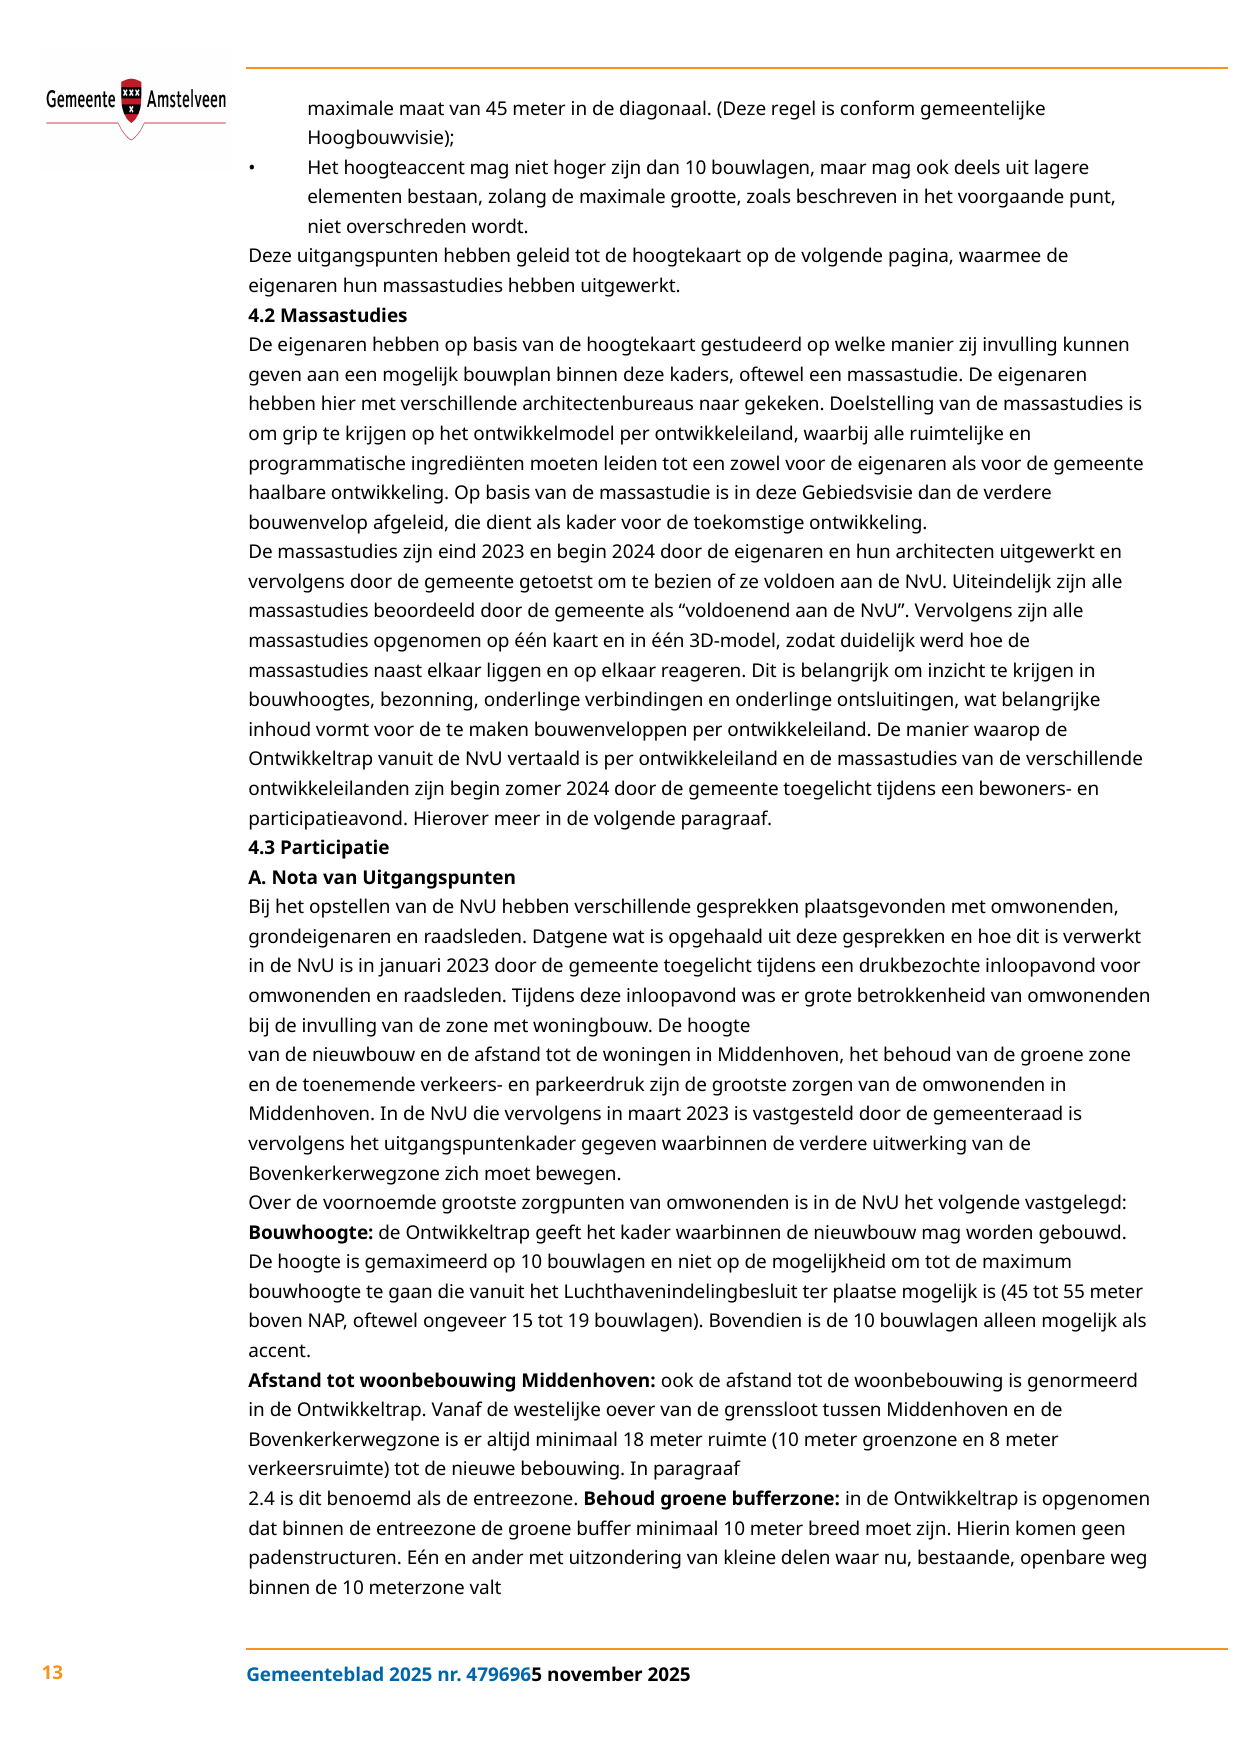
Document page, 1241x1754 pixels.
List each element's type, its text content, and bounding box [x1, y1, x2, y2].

picture [41, 47, 231, 172]
text A. Nota van Uitgangspunten [248, 864, 1152, 890]
text Bouwhoogte: de Ontwikkeltrap geeft het kader waarbinnen de nieuwbouw mag worden gebouwd. De hoogte is gemaximeerd op 10 bouwlagen en niet op de mogelijkheid om tot de maximum bouwhoogte te gaan die vanuit het Luchthavenindelingbesluit ter plaatse mogelijk is (45 tot 55 meter boven NAP, oftewel ongeveer 15 tot 19 bouwlagen). Bovendien is de 10 bouwlagen alleen mogelijk als accent. [248, 1219, 1152, 1363]
text Bij het opstellen van de NvU hebben verschillende gesprekken plaatsgevonden met omwonenden, grondeigenaren en raadsleden. Datgene wat is opgehaald uit deze gesprekken en hoe dit is verwerkt in de NvU is in januari 2023 door de gemeente toegelicht tijdens een drukbezochte inloopavond voor omwonenden en raadsleden. Tijdens deze inloopavond was er grote betrokkenheid van omwonenden bij de invulling van de zone met woningbouw. De hoogte [248, 893, 1152, 1038]
text van de nieuwbouw en de afstand tot de woningen in Middenhoven, het behoud van de groene zone en de toenemende verkeers- en parkeerdruk zijn de grootste zorgen van de omwonenden in Middenhoven. In de NvU die vervolgens in maart 2023 is vastgesteld door de gemeenteraad is vervolgens het uitgangspuntenkader gegeven waarbinnen de verdere uitwerking van de Bovenkerkerwegzone zich moet bewegen. [248, 1041, 1152, 1186]
text 4.2 Massastudies [248, 302, 1152, 328]
text De eigenaren hebben op basis van de hoogtekaart gestudeerd op welke manier zij invulling kunnen geven aan een mogelijk bouwplan binnen deze kaders, oftewel een massastudie. De eigenaren hebben hier met verschillende architectenbureaus naar gekeken. Doelstelling van de massastudies is om grip te krijgen op het ontwikkelmodel per ontwikkeleiland, waarbij alle ruimtelijke en programmatische ingrediënten moeten leiden tot een zowel voor de eigenaren als voor de gemeente haalbare ontwikkeling. Op basis van de massastudie is in deze Gebiedsvisie dan de verdere bouwenvelop afgeleid, die dient als kader voor de toekomstige ontwikkeling. [248, 331, 1152, 535]
list maximale maat van 45 meter in de diagonaal. (Deze regel is conform gemeentelijke Hoogbouwvisie); [248, 95, 1152, 150]
text Deze uitgangspunten hebben geleid tot de hoogtekaart op de volgende pagina, waarmee de eigenaren hun massastudies hebben uitgewerkt. [248, 243, 1152, 298]
text Afstand tot woonbebouwing Middenhoven: ook de afstand tot de woonbebouwing is genormeerd in de Ontwikkeltrap. Vanaf de westelijke oever van de grenssloot tussen Middenhoven en de Bovenkerkerwegzone is er altijd minimaal 18 meter ruimte (10 meter groenzone en 8 meter verkeersruimte) tot de nieuwe bebouwing. In paragraaf [248, 1367, 1152, 1481]
text De massastudies zijn eind 2023 en begin 2024 door de eigenaren en hun architecten uitgewerkt en vervolgens door de gemeente getoetst om te bezien of ze voldoen aan de NvU. Uiteindelijk zijn alle massastudies beoordeeld door de gemeente als “voldoenend aan de NvU”. Vervolgens zijn alle massastudies opgenomen op één kaart en in één 3D-model, zodat duidelijk werd hoe de massastudies naast elkaar liggen en op elkaar reageren. Dit is belangrijk om inzicht te krijgen in bouwhoogtes, bezonning, onderlinge verbindingen en onderlinge ontsluitingen, wat belangrijke inhoud vormt voor de te maken bouwenveloppen per ontwikkeleiland. De manier waarop de Ontwikkeltrap vanuit de NvU vertaald is per ontwikkeleiland en de massastudies van de verschillende ontwikkeleilanden zijn begin zomer 2024 door de gemeente toegelicht tijdens een bewoners- en participatieavond. Hierover meer in de volgende paragraaf. [248, 538, 1152, 831]
text Over de voornoemde grootste zorgpunten van omwonenden is in de NvU het volgende vastgelegd: [248, 1189, 1152, 1215]
list Het hoogteaccent mag niet hoger zijn dan 10 bouwlagen, maar mag ook deels uit lagere elementen bestaan, zolang de maximale grootte, zoals beschreven in het voorgaande punt, niet overschreden wordt. [248, 154, 1152, 239]
text 4.3 Participatie [248, 834, 1152, 860]
text 2.4 is dit benoemd als de entreezone. Behoud groene bufferzone: in de Ontwikkeltrap is opgenomen dat binnen de entreezone de groene buffer minimaal 10 meter breed moet zijn. Hierin komen geen padenstructuren. Eén en ander met uitzondering van kleine delen waar nu, bestaande, openbare weg binnen de 10 meterzone valt [248, 1485, 1152, 1600]
